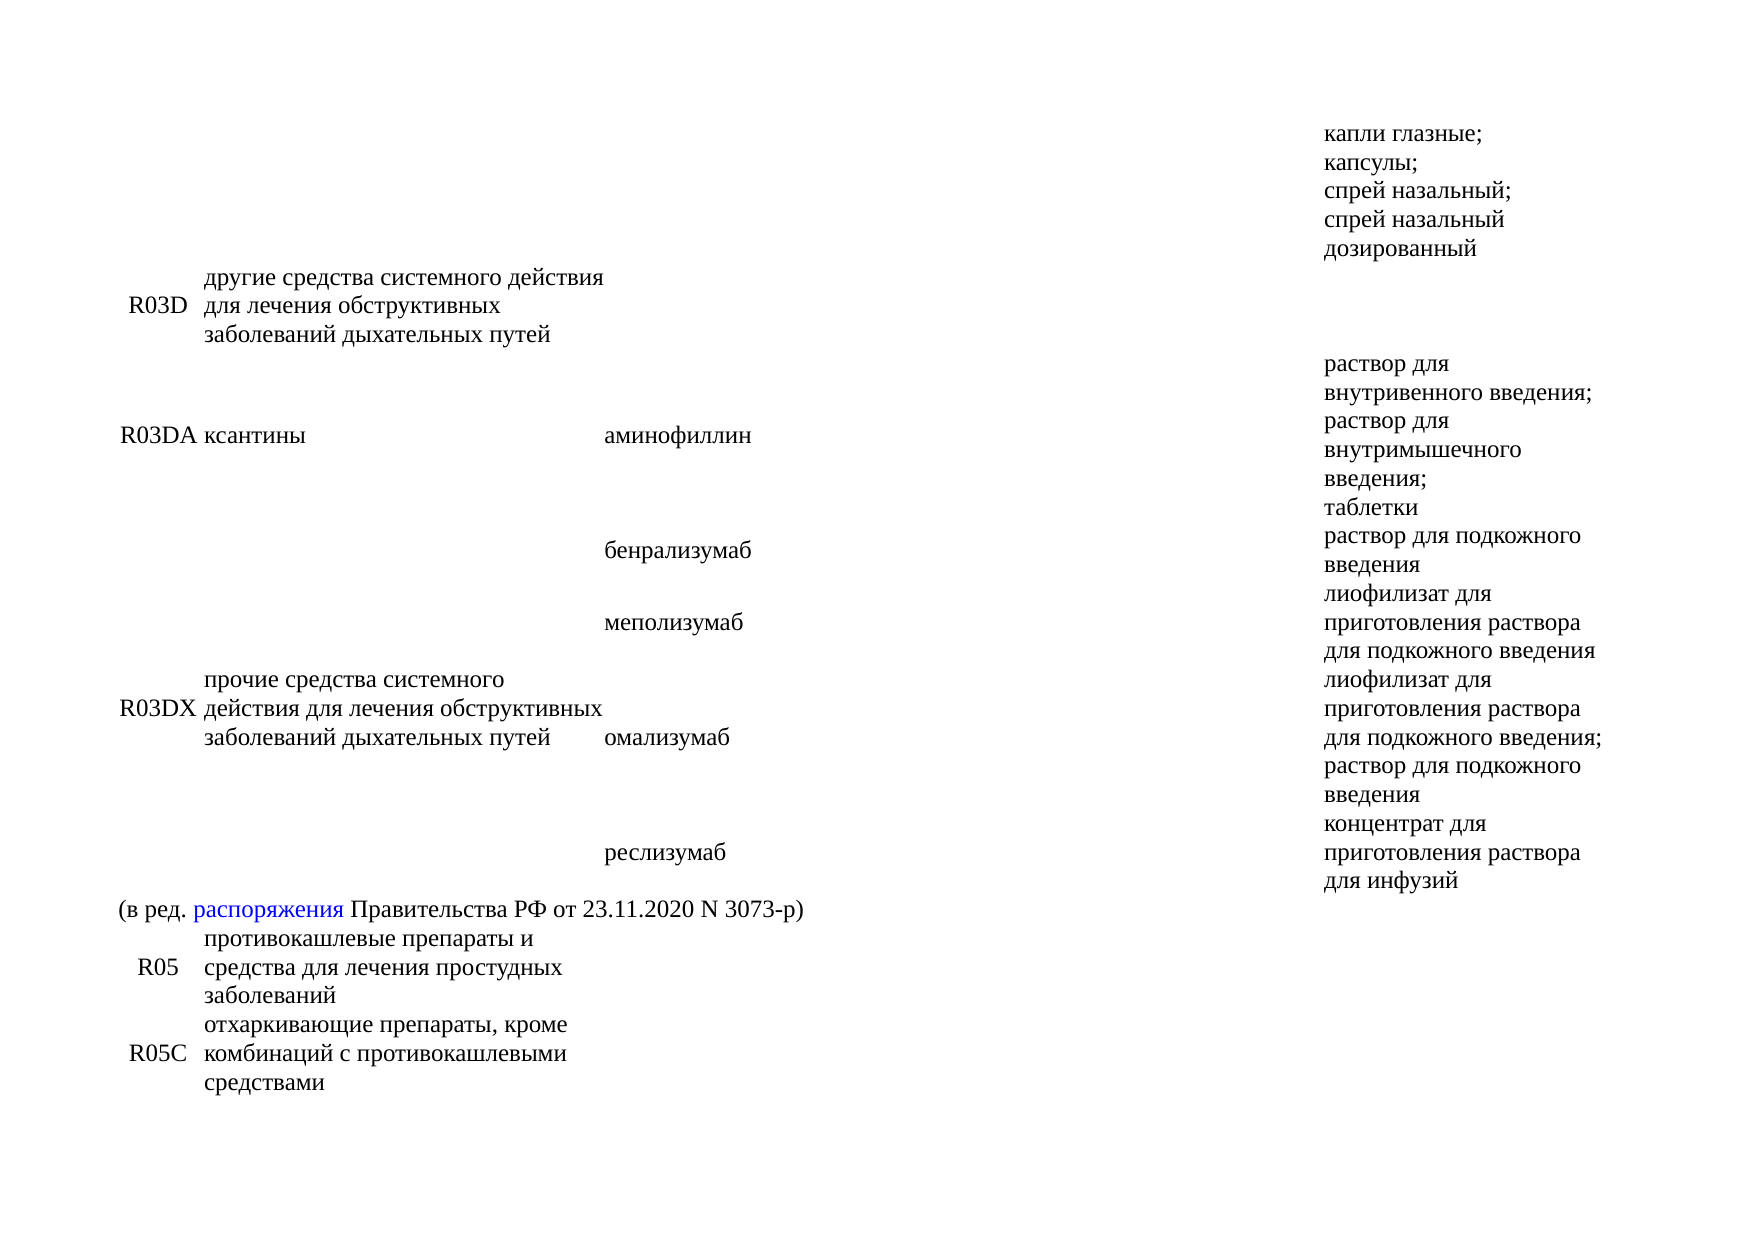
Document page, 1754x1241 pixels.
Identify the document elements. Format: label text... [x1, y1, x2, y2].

table_cell аминофиллин [604, 348, 1324, 521]
table_cell [604, 262, 1324, 348]
table_cell [604, 1009, 1324, 1096]
table_cell ксантины [204, 348, 604, 521]
table_cell [604, 923, 1324, 1009]
table_cell R03DA [118, 348, 204, 521]
table_cell бенрализумаб [604, 521, 1324, 578]
table_cell [604, 118, 1324, 262]
table_cell противокашлевые препараты и средства для лечения простудных заболеваний [204, 923, 604, 1009]
table_cell концентрат для приготовления раствора для инфузий [1324, 808, 1607, 894]
table_cell [1324, 923, 1607, 1009]
table_cell меполизумаб [604, 578, 1324, 664]
table_cell R05 [118, 923, 204, 1009]
table_cell прочие средства системного действия для лечения обструктивных заболеваний дыхательных путей [204, 521, 604, 894]
table_cell раствор для подкожного введения [1324, 521, 1607, 578]
table_cell [118, 118, 204, 262]
table_cell лиофилизат для приготовления раствора для подкожного введения; раствор для подкожного введения [1324, 664, 1607, 808]
table_cell реслизумаб [604, 808, 1324, 894]
table_cell R03DX [118, 521, 204, 894]
table_cell (в ред. распоряжения Правительства РФ от 23.11.2020 N 3073-р) [118, 894, 1607, 923]
table_cell другие средства системного действия для лечения обструктивных заболеваний дыхательных путей [204, 262, 604, 348]
table_cell [1324, 262, 1607, 348]
table_cell [204, 118, 604, 262]
table_cell R05C [118, 1009, 204, 1096]
table_cell R03D [118, 262, 204, 348]
table_cell [1324, 1009, 1607, 1096]
table_cell раствор для внутривенного введения; раствор для внутримышечного введения; таблетки [1324, 348, 1607, 521]
table_cell отхаркивающие препараты, кроме комбинаций с противокашлевыми средствами [204, 1009, 604, 1096]
table_cell омализумаб [604, 664, 1324, 808]
table_cell лиофилизат для приготовления раствора для подкожного введения [1324, 578, 1607, 664]
table_cell капли глазные; капсулы; спрей назальный; спрей назальный дозированный [1324, 118, 1607, 262]
